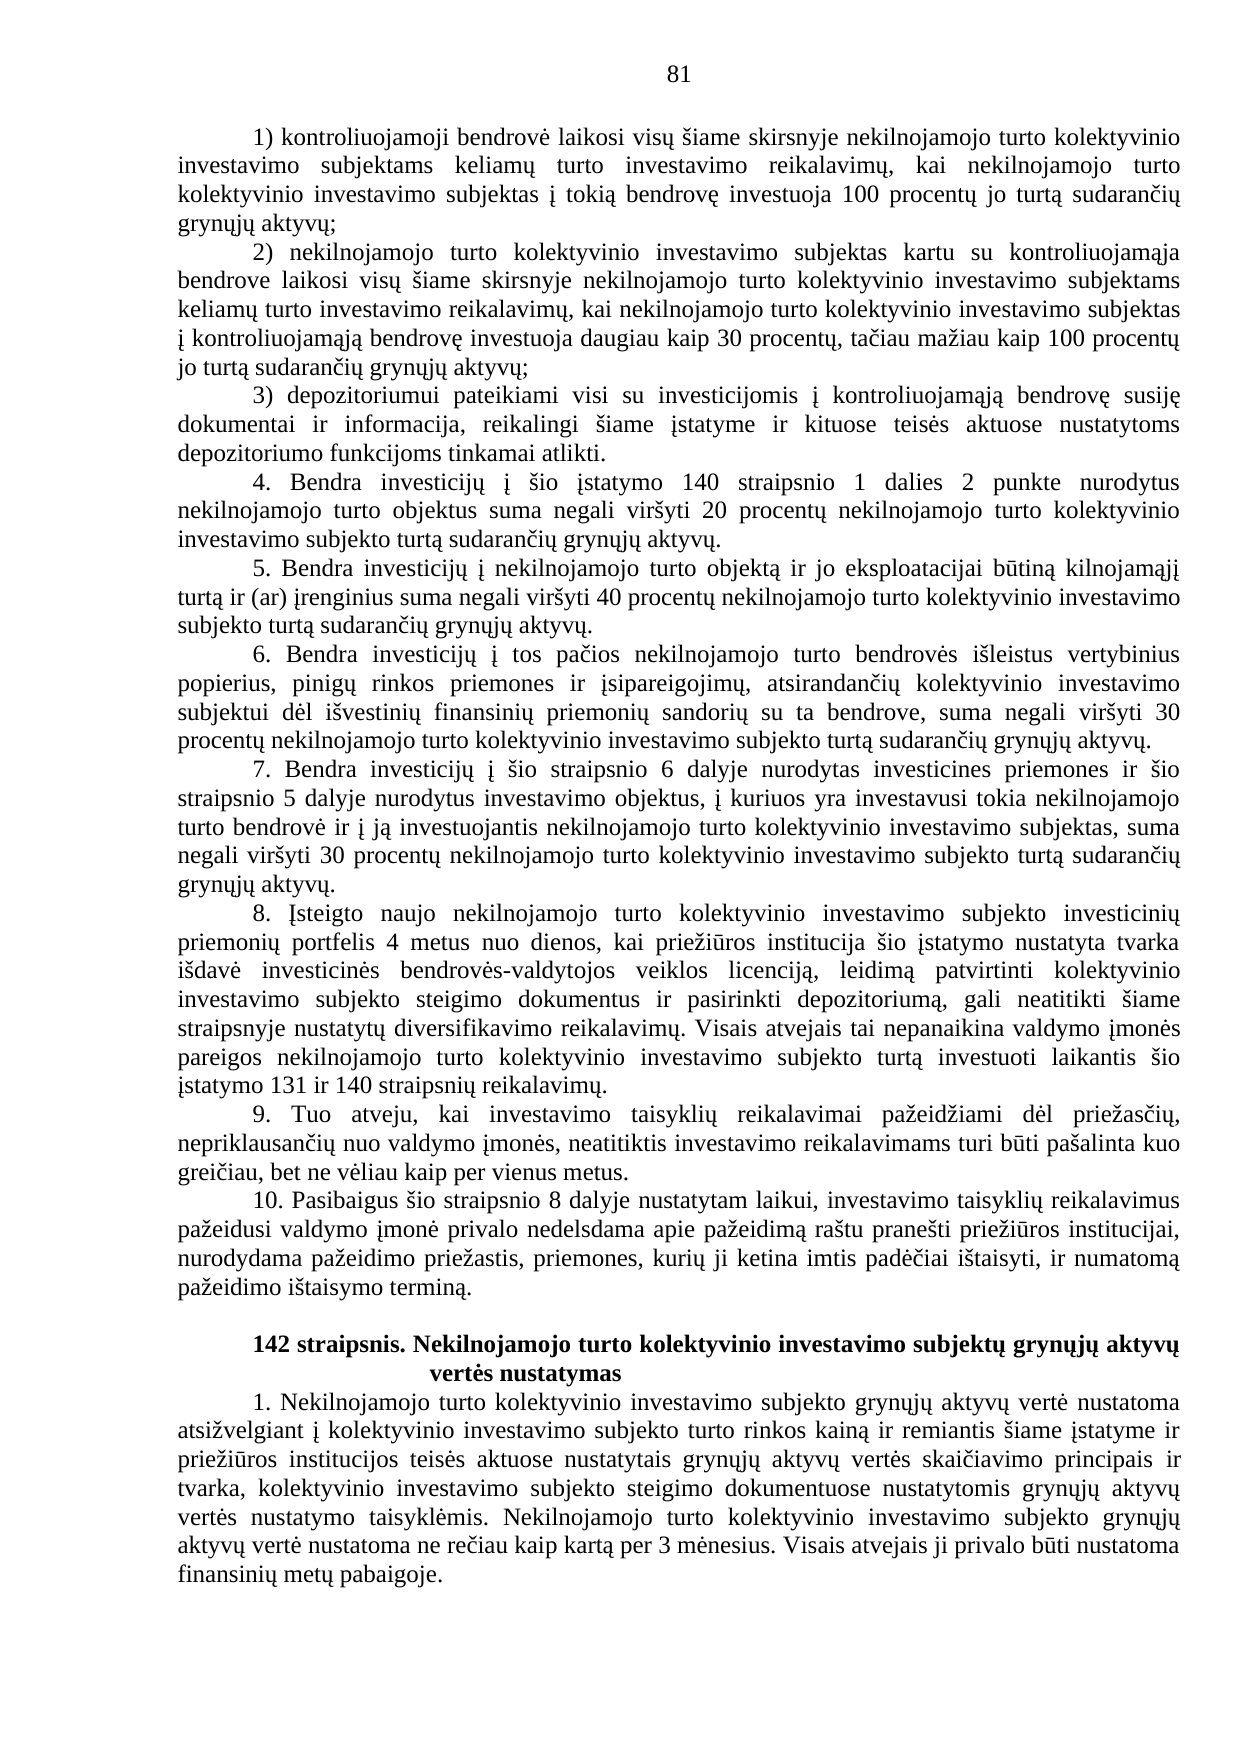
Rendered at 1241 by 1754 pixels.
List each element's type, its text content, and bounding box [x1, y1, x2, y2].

text 7. Bendra investicijų į šio straipsnio 6 dalyje nurodytas investicines priemones ir šio straipsnio 5 dalyje nurodytus investavimo objektus, į kuriuos yra investavusi tokia nekilnojamojo turto bendrovė ir į ją investuojantis nekilnojamojo turto kolektyvinio investavimo subjektas, suma negali viršyti 30 procentų nekilnojamojo turto kolektyvinio investavimo subjekto turtą sudarančių grynųjų aktyvų. [177, 754, 1181, 898]
text 1. Nekilnojamojo turto kolektyvinio investavimo subjekto grynųjų aktyvų vertė nustatoma atsižvelgiant į kolektyvinio investavimo subjekto turto rinkos kainą ir remiantis šiame įstatyme ir priežiūros institucijos teisės aktuose nustatytais grynųjų aktyvų vertės skaičiavimo principais ir tvarka, kolektyvinio investavimo subjekto steigimo dokumentuose nustatytomis grynųjų aktyvų vertės nustatymo taisyklėmis. Nekilnojamojo turto kolektyvinio investavimo subjekto grynųjų aktyvų vertė nustatoma ne rečiau kaip kartą per 3 mėnesius. Visais atvejais ji privalo būti nustatoma finansinių metų pabaigoje. [177, 1387, 1181, 1588]
text 142 straipsnis. Nekilnojamojo turto kolektyvinio investavimo subjektų grynųjų aktyvų vertės nustatymas [252, 1329, 1181, 1387]
text 9. Tuo atveju, kai investavimo taisyklių reikalavimai pažeidžiami dėl priežasčių, nepriklausančių nuo valdymo įmonės, neatitiktis investavimo reikalavimams turi būti pašalinta kuo greičiau, bet ne vėliau kaip per vienus metus. [177, 1099, 1181, 1186]
text 5. Bendra investicijų į nekilnojamojo turto objektą ir jo eksploatacijai būtiną kilnojamąjį turtą ir (ar) įrenginius suma negali viršyti 40 procentų nekilnojamojo turto kolektyvinio investavimo subjekto turtą sudarančių grynųjų aktyvų. [177, 553, 1181, 639]
text 1) kontroliuojamoji bendrovė laikosi visų šiame skirsnyje nekilnojamojo turto kolektyvinio investavimo subjektams keliamų turto investavimo reikalavimų, kai nekilnojamojo turto kolektyvinio investavimo subjektas į tokią bendrovę investuoja 100 procentų jo turtą sudarančių grynųjų aktyvų; [177, 122, 1181, 237]
text 10. Pasibaigus šio straipsnio 8 dalyje nustatytam laikui, investavimo taisyklių reikalavimus pažeidusi valdymo įmonė privalo nedelsdama apie pažeidimą raštu pranešti priežiūros institucijai, nurodydama pažeidimo priežastis, priemones, kurių ji ketina imtis padėčiai ištaisyti, ir numatomą pažeidimo ištaisymo terminą. [177, 1186, 1181, 1301]
text 6. Bendra investicijų į tos pačios nekilnojamojo turto bendrovės išleistus vertybinius popierius, pinigų rinkos priemones ir įsipareigojimų, atsirandančių kolektyvinio investavimo subjektui dėl išvestinių finansinių priemonių sandorių su ta bendrove, suma negali viršyti 30 procentų nekilnojamojo turto kolektyvinio investavimo subjekto turtą sudarančių grynųjų aktyvų. [177, 639, 1181, 754]
text 4. Bendra investicijų į šio įstatymo 140 straipsnio 1 dalies 2 punkte nurodytus nekilnojamojo turto objektus suma negali viršyti 20 procentų nekilnojamojo turto kolektyvinio investavimo subjekto turtą sudarančių grynųjų aktyvų. [177, 467, 1181, 553]
text 8. Įsteigto naujo nekilnojamojo turto kolektyvinio investavimo subjekto investicinių priemonių portfelis 4 metus nuo dienos, kai priežiūros institucija šio įstatymo nustatyta tvarka išdavė investicinės bendrovės-valdytojos veiklos licenciją, leidimą patvirtinti kolektyvinio investavimo subjekto steigimo dokumentus ir pasirinkti depozitoriumą, gali neatitikti šiame straipsnyje nustatytų diversifikavimo reikalavimų. Visais atvejais tai nepanaikina valdymo įmonės pareigos nekilnojamojo turto kolektyvinio investavimo subjekto turtą investuoti laikantis šio įstatymo 131 ir 140 straipsnių reikalavimų. [177, 898, 1181, 1099]
text 2) nekilnojamojo turto kolektyvinio investavimo subjektas kartu su kontroliuojamąja bendrove laikosi visų šiame skirsnyje nekilnojamojo turto kolektyvinio investavimo subjektams keliamų turto investavimo reikalavimų, kai nekilnojamojo turto kolektyvinio investavimo subjektas į kontroliuojamąją bendrovę investuoja daugiau kaip 30 procentų, tačiau mažiau kaip 100 procentų jo turtą sudarančių grynųjų aktyvų; [177, 237, 1181, 381]
text 3) depozitoriumui pateikiami visi su investicijomis į kontroliuojamąją bendrovę susiję dokumentai ir informacija, reikalingi šiame įstatyme ir kituose teisės aktuose nustatytoms depozitoriumo funkcijoms tinkamai atlikti. [177, 381, 1181, 467]
